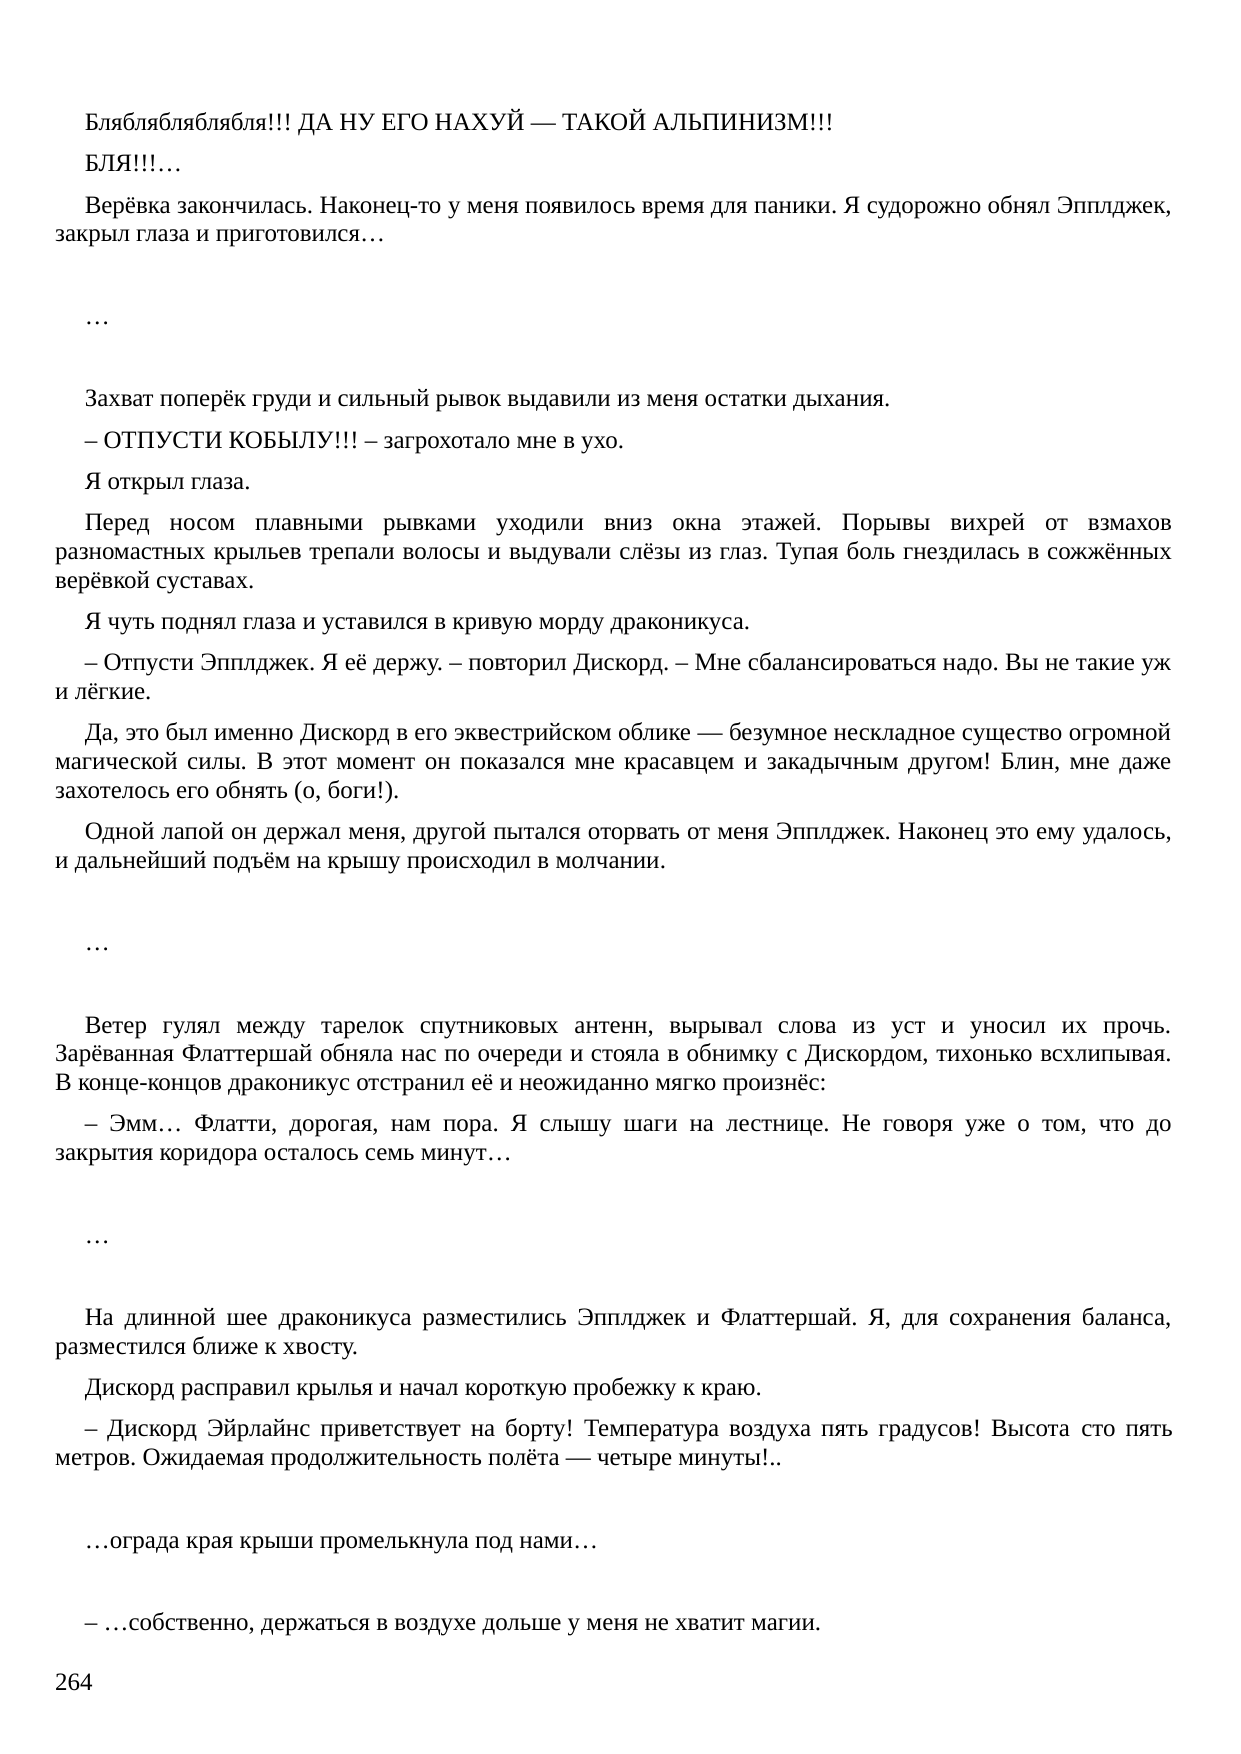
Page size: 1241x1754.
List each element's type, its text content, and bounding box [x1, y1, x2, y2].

text Да, это был именно Дискорд в его эквестрийском облике — безумное нескладное существо огромной магической силы. В этот момент он показался мне красавцем и закадычным другом! Блин, мне даже захотелось его обнять (о, боги!). [55, 717, 1173, 803]
text – Дискорд Эйрлайнс приветствует на борту! Температура воздуха пять градусов! Высота сто пять метров. Ожидаемая продолжительность полёта — четыре минуты!.. [55, 1413, 1173, 1471]
text – …собственно, держаться в воздухе дольше у меня не хватит магии. [55, 1607, 1173, 1636]
text Верёвка закончилась. Наконец-то у меня появилось время для паники. Я судорожно обнял Эпплджек, закрыл глаза и приготовился… [55, 190, 1173, 247]
text – Эмм… Флатти, дорогая, нам пора. Я слышу шаги на лестнице. Не говоря уже о том, что до закрытия коридора осталось семь минут… [55, 1108, 1173, 1166]
text Одной лапой он держал меня, другой пытался оторвать от меня Эпплджек. Наконец это ему удалось, и дальнейший подъём на крышу происходил в молчании. [55, 816, 1173, 873]
text Захват поперёк груди и сильный рывок выдавили из меня остатки дыхания. [55, 383, 1173, 412]
text – ОТПУСТИ КОБЫЛУ!!! – загрохотало мне в ухо. [55, 425, 1173, 453]
text Перед носом плавными рывками уходили вниз окна этажей. Порывы вихрей от взмахов разномастных крыльев трепали волосы и выдували слёзы из глаз. Тупая боль гнездилась в сожжённых верёвкой суставах. [55, 507, 1173, 593]
text … [55, 1220, 1173, 1248]
text … [55, 927, 1173, 956]
text Бляблябляблябля!!! ДА НУ ЕГО НАХУЙ — ТАКОЙ АЛЬПИНИЗМ!!! [55, 107, 1173, 136]
text Ветер гулял между тарелок спутниковых антенн, вырывал слова из уст и уносил их прочь. Зарёванная Флаттершай обняла нас по очереди и стояла в обнимку с Дискордом, тихонько всхлипывая. В конце-концов драконикус отстранил её и неожиданно мягко произнёс: [55, 1010, 1173, 1096]
text Я открыл глаза. [55, 466, 1173, 495]
text БЛЯ!!!… [55, 148, 1173, 177]
text … [55, 301, 1173, 330]
text – Отпусти Эпплджек. Я её держу. – повторил Дискорд. – Мне сбалансироваться надо. Вы не такие уж и лёгкие. [55, 647, 1173, 705]
text Дискорд расправил крылья и начал короткую пробежку к краю. [55, 1372, 1173, 1401]
text На длинной шее драконикуса разместились Эпплджек и Флаттершай. Я, для сохранения баланса, разместился ближе к хвосту. [55, 1302, 1173, 1360]
text …ограда края крыши промелькнула под нами… [55, 1525, 1173, 1553]
text Я чуть поднял глаза и уставился в кривую морду драконикуса. [55, 606, 1173, 635]
